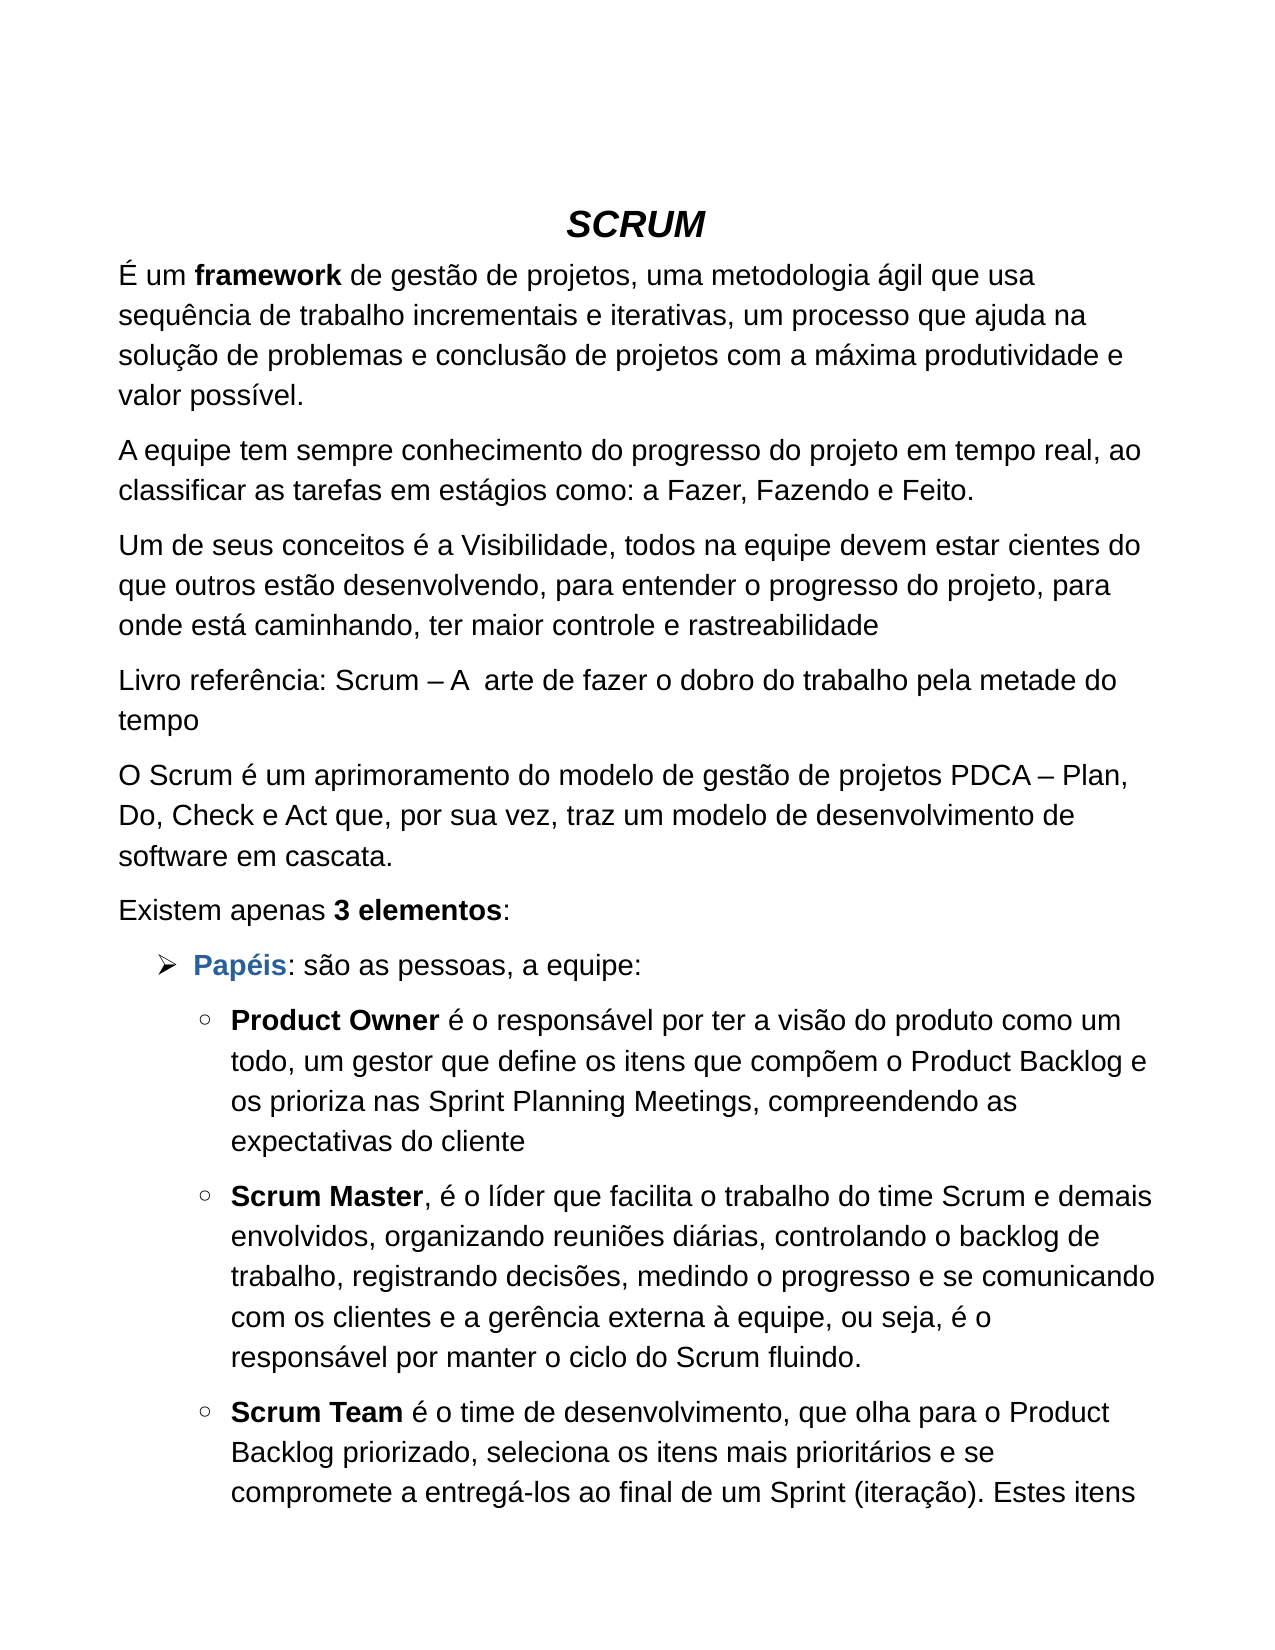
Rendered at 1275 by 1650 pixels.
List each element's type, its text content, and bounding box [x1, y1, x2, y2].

list Scrum Team é o time de desenvolvimento, que olha para o Product Backlog priorizado, seleciona os itens mais prioritários e se compromete a entregá-los ao final de um Sprint (iteração). Estes itens [193, 1394, 1157, 1509]
text É um framework de gestão de projetos, uma metodologia ágil que usa sequência de trabalho incrementais e iterativas, um processo que ajuda na solução de problemas e conclusão de projetos com a máxima produtividade e valor possível. [118, 257, 1157, 412]
text O Scrum é um aprimoramento do modelo de gestão de projetos PDCA – Plan, Do, Check e Act que, por sua vez, traz um modelo de desenvolvimento de software em cascata. [118, 758, 1157, 872]
text Livro referência: Scrum – A arte de fazer o dobro do trabalho pela metade do tempo [118, 663, 1157, 737]
subtitle SCRUM [118, 201, 1157, 245]
text A equipe tem sempre conhecimento do progresso do projeto em tempo real, ao classificar as tarefas em estágios como: a Fazer, Fazendo e Feito. [118, 433, 1157, 507]
list Scrum Master, é o líder que facilita o trabalho do time Scrum e demais envolvidos, organizando reuniões diárias, controlando o backlog de trabalho, registrando decisões, medindo o progresso e se comunicando com os clientes e a gerência externa à equipe, ou seja, é o responsável por manter o ciclo do Scrum fluindo. [193, 1179, 1157, 1373]
list Papéis: são as pessoas, a equipe: [156, 948, 1157, 982]
text Existem apenas 3 elementos: [118, 893, 1157, 927]
list Product Owner é o responsável por ter a visão do produto como um todo, um gestor que define os itens que compõem o Product Backlog e os prioriza nas Sprint Planning Meetings, compreendendo as expectativas do cliente [193, 1003, 1157, 1157]
text Um de seus conceitos é a Visibilidade, todos na equipe devem estar cientes do que outros estão desenvolvendo, para entender o progresso do projeto, para onde está caminhando, ter maior controle e rastreabilidade [118, 528, 1157, 642]
